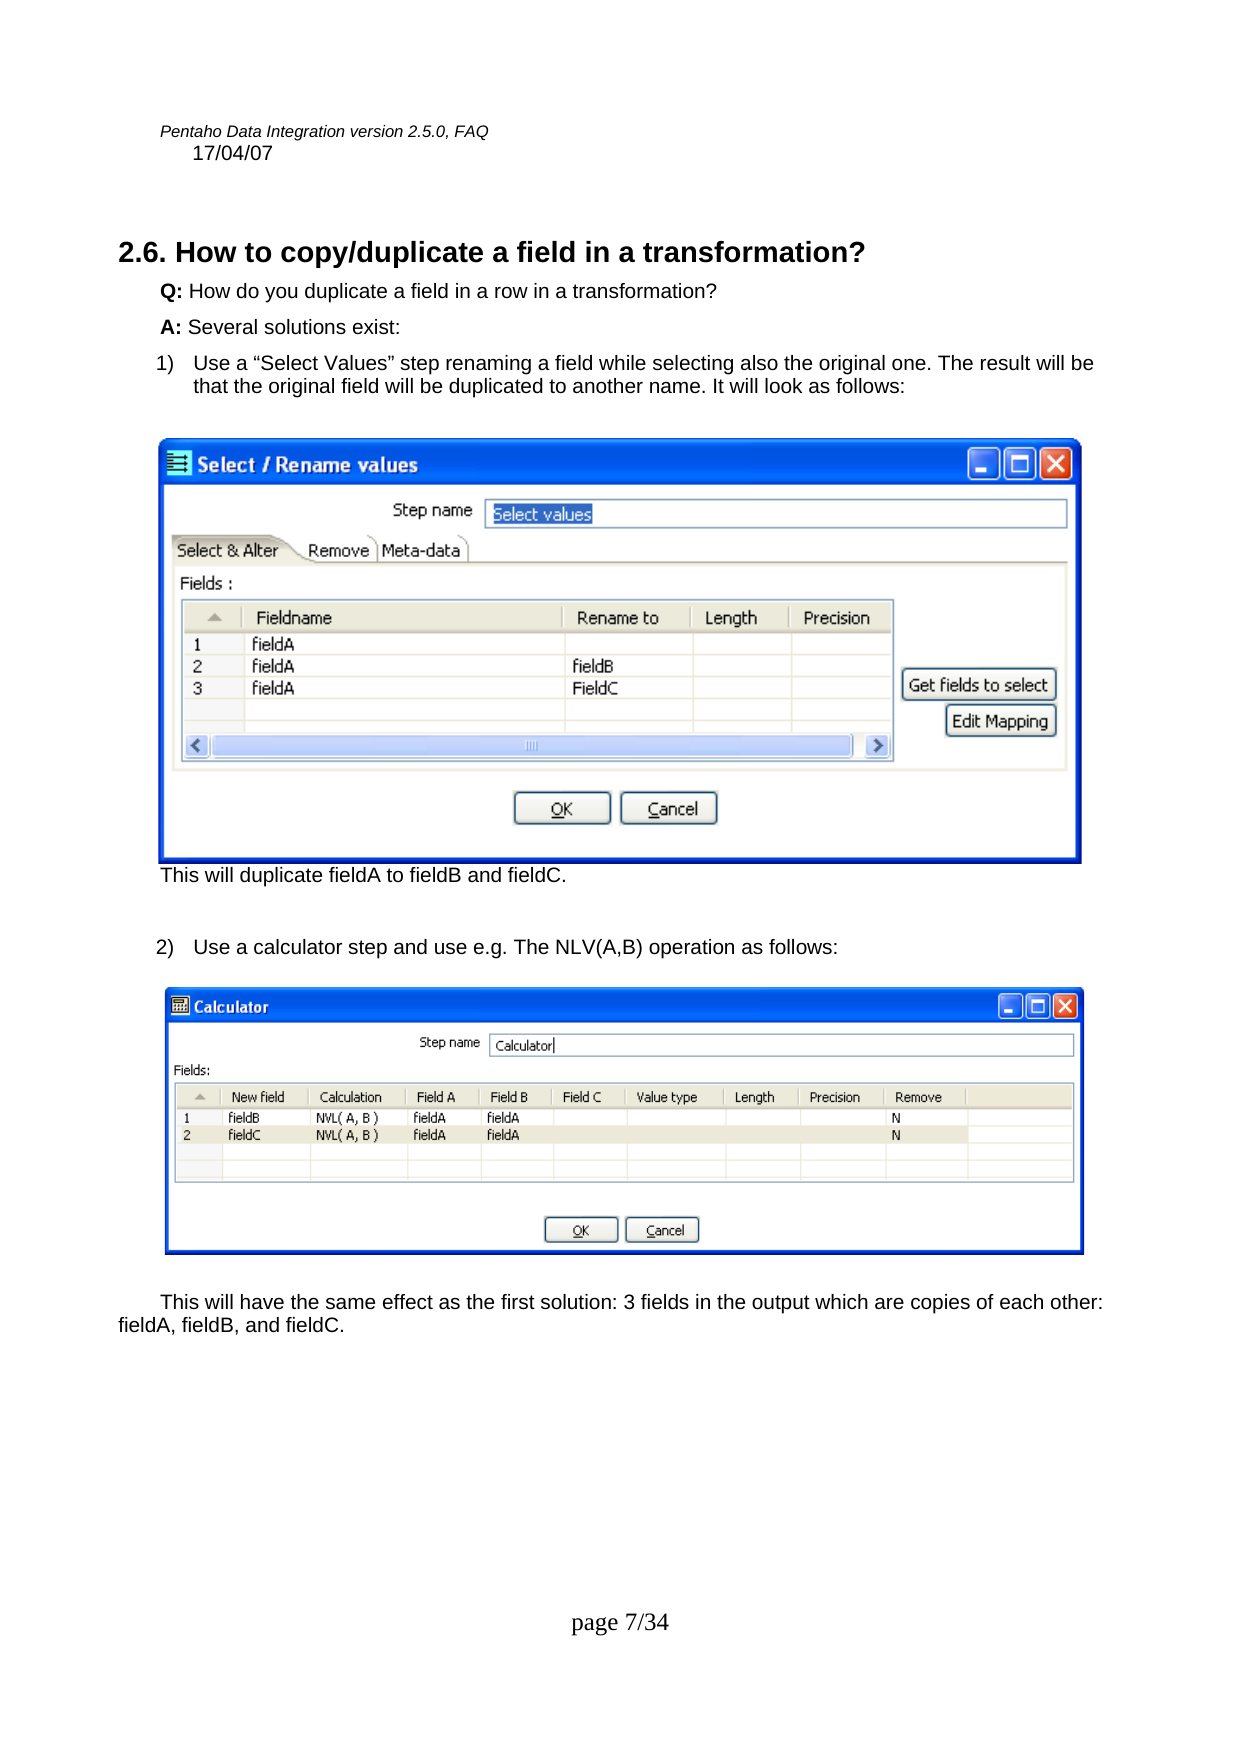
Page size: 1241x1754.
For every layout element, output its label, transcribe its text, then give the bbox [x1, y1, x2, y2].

picture [158, 438, 1082, 864]
picture [164, 987, 1085, 1255]
text Q: How do you duplicate a field in a row in a transformation? [118, 280, 1122, 303]
text This will have the same effect as the first solution: 3 fields in the output which are copies of each other: fieldA, fieldB, and fieldC. [118, 1290, 1122, 1337]
text This will duplicate fieldA to fieldB and fieldC. [118, 864, 1122, 887]
list Use a “Select Values” step renaming a field while selecting also the original one. The result will be that the original field will be duplicated to another name. It will look as follows: [156, 352, 1122, 398]
subtitle How to copy/duplicate a field in a transformation? [118, 236, 1122, 268]
text A: Several solutions exist: [118, 316, 1122, 339]
list Use a calculator step and use e.g. The NLV(A,B) operation as follows: [156, 935, 1122, 958]
